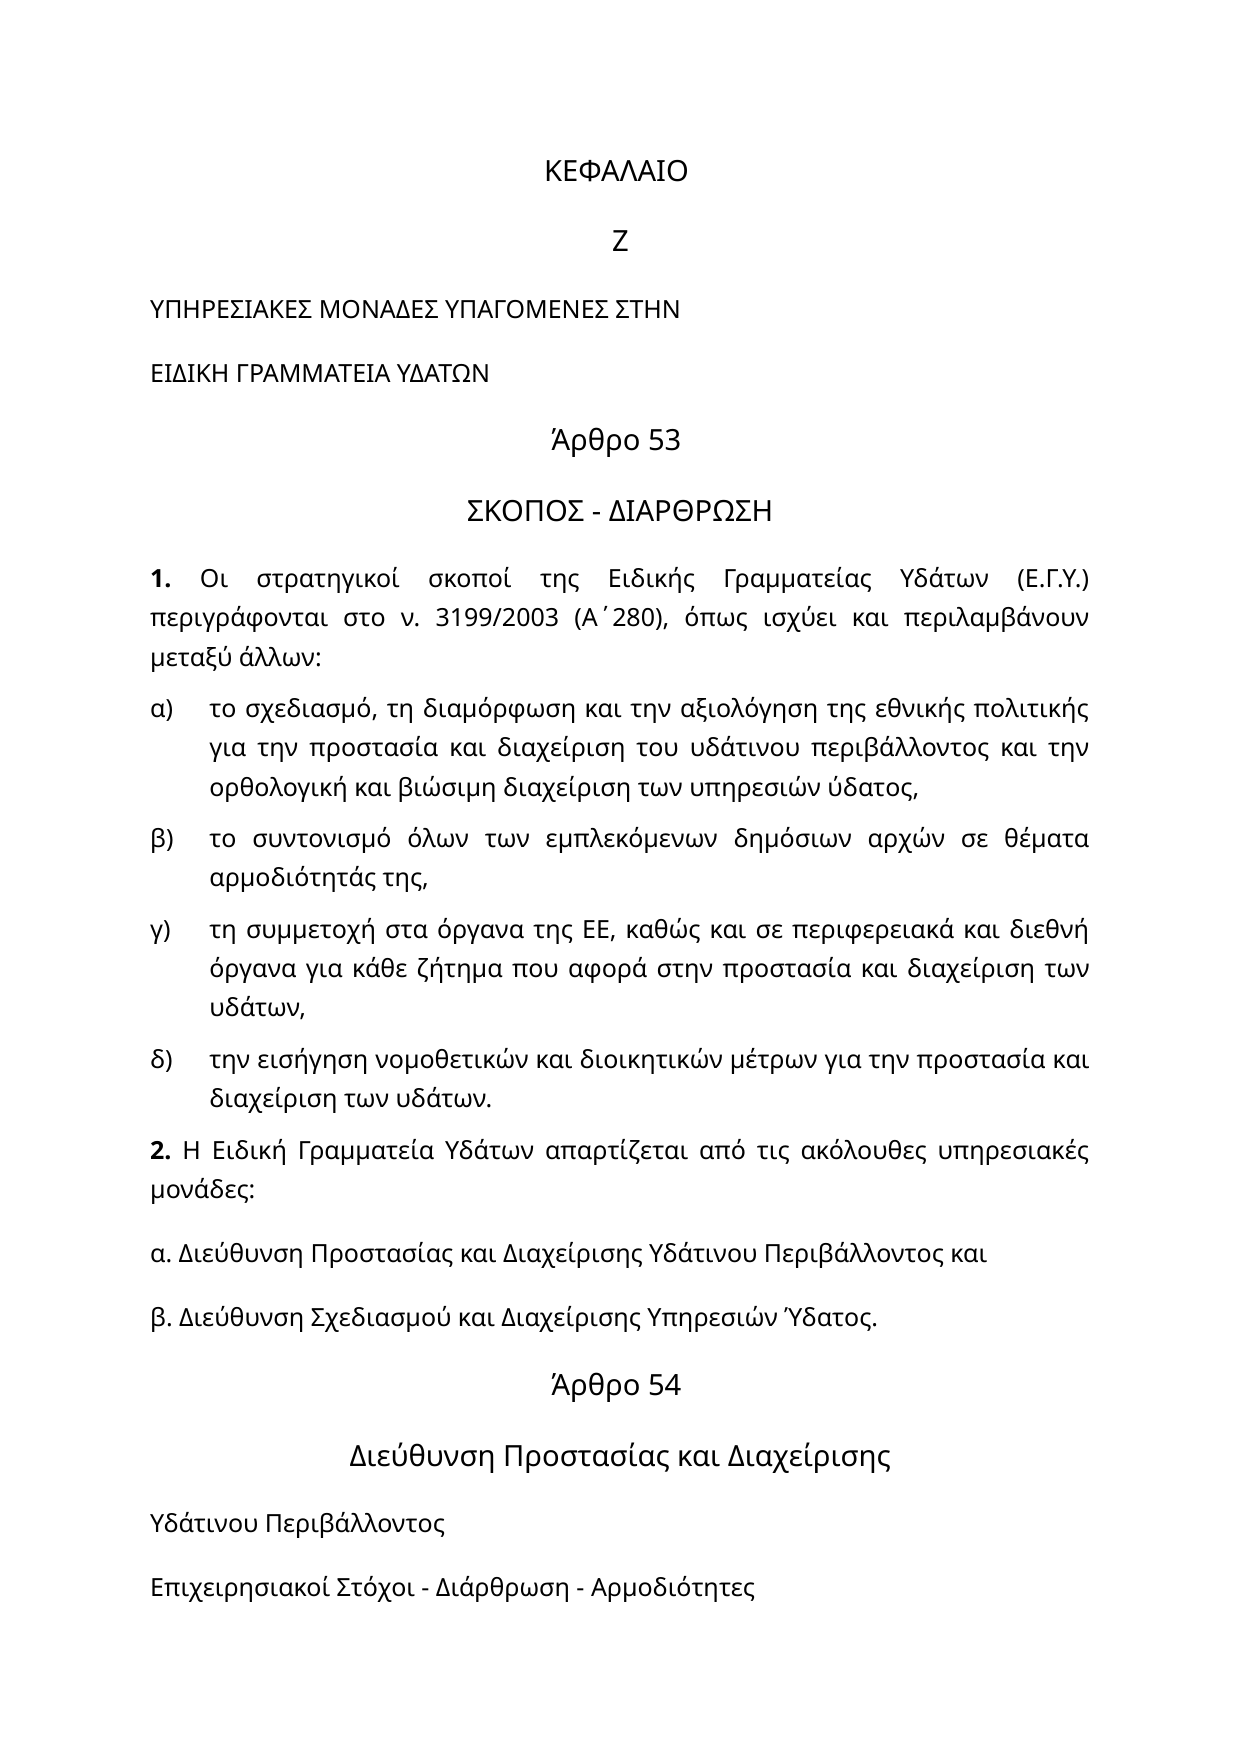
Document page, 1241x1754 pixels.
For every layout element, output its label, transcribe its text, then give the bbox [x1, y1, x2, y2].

subtitle Διεύθυνση Προστασίας και Διαχείρισης [150, 1435, 1090, 1474]
list β) το συντονισμό όλων των εμπλεκόμενων δημόσιων αρχών σε θέματα αρμοδιότητάς της, [150, 821, 1090, 894]
list γ) τη συμμετοχή στα όργανα της ΕΕ, καθώς και σε περιφερειακά και διεθνή όργανα για κάθε ζήτημα που αφορά στην προστασία και διαχείριση των υδάτων, [150, 912, 1090, 1024]
text ΥΠΗΡΕΣΙΑΚΕΣ ΜΟΝΑΔΕΣ ΥΠΑΓΟΜΕΝΕΣ ΣΤΗΝ [150, 291, 1090, 325]
text 2. Η Ειδική Γραμματεία Υδάτων απαρτίζεται από τις ακόλουθες υπηρεσιακές μονάδες: [150, 1132, 1090, 1206]
text Επιχειρησιακοί Στόχοι - Διάρθρωση - Αρμοδιότητες [150, 1569, 1090, 1604]
text Υδάτινου Περιβάλλοντος [150, 1505, 1090, 1539]
text ΕΙΔΙΚΗ ΓΡΑΜΜΑΤΕΙΑ ΥΔΑΤΩΝ [150, 355, 1090, 389]
text α. Διεύθυνση Προστασίας και Διαχείρισης Υδάτινου Περιβάλλοντος και [150, 1236, 1090, 1270]
list δ) την εισήγηση νομοθετικών και διοικητικών μέτρων για την προστασία και διαχείριση των υδάτων. [150, 1042, 1090, 1115]
subtitle ΣΚΟΠΟΣ - ΔΙΑΡΘΡΩΣΗ [150, 490, 1090, 530]
list α) το σχεδιασμό, τη διαμόρφωση και την αξιολόγηση της εθνικής πολιτικής για την προστασία και διαχείριση του υδάτινου περιβάλλοντος και την ορθολογική και βιώσιμη διαχείριση των υπηρεσιών ύδατος, [150, 691, 1090, 803]
subtitle Ζ [150, 221, 1090, 260]
subtitle Άρθρο 54 [150, 1364, 1090, 1404]
subtitle ΚΕΦΑΛΑΙΟ [150, 150, 1090, 190]
subtitle Άρθρο 53 [150, 419, 1090, 459]
text β. Διεύθυνση Σχεδιασμού και Διαχείρισης Υπηρεσιών Ύδατος. [150, 1300, 1090, 1334]
text 1. Οι στρατηγικοί σκοποί της Ειδικής Γραμματείας Υδάτων (Ε.Γ.Υ.) περιγράφονται στο ν. 3199/2003 (Α΄280), όπως ισχύει και περιλαμβάνουν μεταξύ άλλων: [150, 561, 1090, 673]
